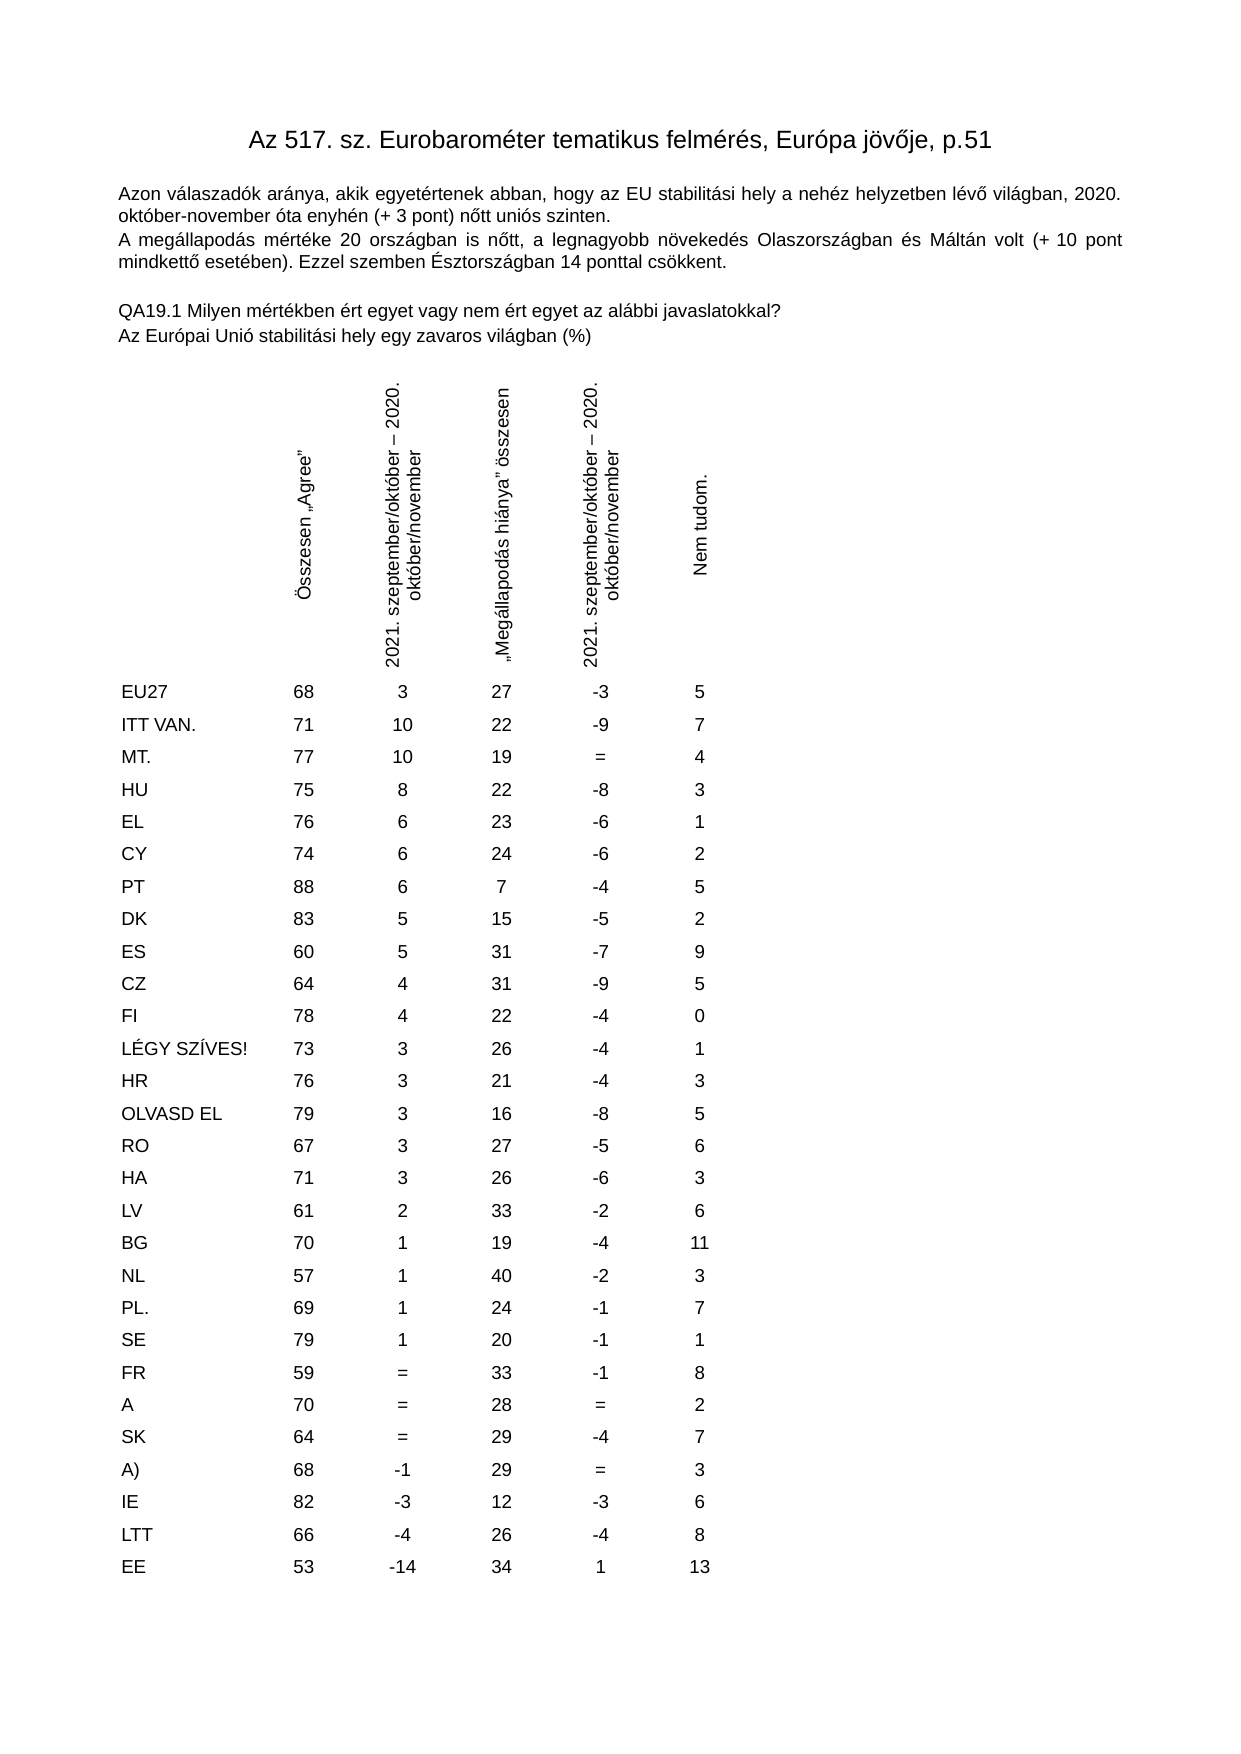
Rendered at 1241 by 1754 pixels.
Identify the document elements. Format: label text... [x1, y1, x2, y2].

table_cell 3 [350, 676, 455, 708]
table_cell 34 [455, 1551, 548, 1583]
table_cell = [350, 1356, 455, 1388]
table_cell 57 [257, 1259, 350, 1291]
table_cell HU [118, 773, 257, 805]
table_cell 6 [350, 838, 455, 870]
table_cell 8 [653, 1518, 746, 1551]
table_cell = [548, 741, 653, 773]
table_cell HA [118, 1162, 257, 1194]
table_cell OLVASD EL [118, 1097, 257, 1129]
table_cell 67 [257, 1129, 350, 1162]
table_cell 27 [455, 1129, 548, 1162]
table_cell 88 [257, 870, 350, 903]
table_cell EE [118, 1551, 257, 1583]
table_cell -3 [350, 1486, 455, 1518]
table_cell -1 [548, 1324, 653, 1356]
table_cell 10 [350, 708, 455, 741]
table_cell PT [118, 870, 257, 903]
table_cell ITT VAN. [118, 708, 257, 741]
table_cell 64 [257, 968, 350, 1000]
table_cell 13 [653, 1551, 746, 1583]
table_cell 74 [257, 838, 350, 870]
table_cell EL [118, 805, 257, 838]
table_cell A) [118, 1453, 257, 1486]
table_cell EU27 [118, 676, 257, 708]
table_header Összesen „Agree” [257, 375, 350, 676]
table_cell HR [118, 1065, 257, 1097]
table_cell 10 [350, 741, 455, 773]
table_cell 53 [257, 1551, 350, 1583]
table_cell 75 [257, 773, 350, 805]
table_cell 27 [455, 676, 548, 708]
table_cell = [350, 1389, 455, 1421]
table_cell 2 [653, 1389, 746, 1421]
table_cell -4 [548, 870, 653, 903]
table_cell 71 [257, 1162, 350, 1194]
table_cell FR [118, 1356, 257, 1388]
table_cell 59 [257, 1356, 350, 1388]
table_cell -6 [548, 838, 653, 870]
table_cell 26 [455, 1518, 548, 1551]
table_cell -1 [548, 1356, 653, 1388]
table_cell 71 [257, 708, 350, 741]
table_cell 1 [350, 1324, 455, 1356]
table_cell ES [118, 935, 257, 967]
table_cell 22 [455, 1000, 548, 1032]
table_cell -9 [548, 968, 653, 1000]
table_cell 29 [455, 1453, 548, 1486]
table_cell 2 [653, 838, 746, 870]
text A megállapodás mértéke 20 országban is nőtt, a legnagyobb növekedés Olaszországban és Máltán volt (+ 10 pont mindkettő esetében). Ezzel szemben Észtországban 14 ponttal csökkent. [118, 229, 1122, 272]
table_cell 68 [257, 676, 350, 708]
text QA19.1 Milyen mértékben ért egyet vagy nem ért egyet az alábbi javaslatokkal? [118, 300, 1122, 322]
table_cell NL [118, 1259, 257, 1291]
text Az Európai Unió stabilitási hely egy zavaros világban (%) [118, 325, 1122, 347]
table_cell 31 [455, 968, 548, 1000]
table_cell -6 [548, 1162, 653, 1194]
table_cell 3 [350, 1032, 455, 1064]
table_cell 4 [350, 968, 455, 1000]
table_cell 1 [350, 1227, 455, 1259]
table_cell 3 [350, 1097, 455, 1129]
table_cell 1 [350, 1291, 455, 1324]
table_cell SK [118, 1421, 257, 1453]
table_cell -8 [548, 773, 653, 805]
table_cell 69 [257, 1291, 350, 1324]
table_cell 40 [455, 1259, 548, 1291]
table_cell 70 [257, 1227, 350, 1259]
table_cell = [548, 1389, 653, 1421]
table_header 2021. szeptember/október – 2020. október/november [350, 375, 455, 676]
table_cell 24 [455, 838, 548, 870]
table_cell 29 [455, 1421, 548, 1453]
table_cell 64 [257, 1421, 350, 1453]
table_cell -5 [548, 903, 653, 935]
table_cell = [548, 1453, 653, 1486]
table_cell 3 [350, 1065, 455, 1097]
table_cell 3 [350, 1129, 455, 1162]
table_cell -4 [548, 1421, 653, 1453]
table_cell -14 [350, 1551, 455, 1583]
table_cell 20 [455, 1324, 548, 1356]
table_cell 6 [653, 1486, 746, 1518]
table_cell 3 [350, 1162, 455, 1194]
table_cell 5 [653, 870, 746, 903]
table_cell 1 [548, 1551, 653, 1583]
table_cell IE [118, 1486, 257, 1518]
table_cell -4 [548, 1065, 653, 1097]
table_cell 82 [257, 1486, 350, 1518]
table_cell 22 [455, 708, 548, 741]
table_cell 22 [455, 773, 548, 805]
table_cell 76 [257, 805, 350, 838]
table_cell LÉGY SZÍVES! [118, 1032, 257, 1064]
table_cell 6 [653, 1194, 746, 1227]
table_header 2021. szeptember/október – 2020. október/november [548, 375, 653, 676]
table_cell 7 [653, 1291, 746, 1324]
text Azon válaszadók aránya, akik egyetértenek abban, hogy az EU stabilitási hely a nehéz helyzetben lévő világban, 2020. október-november óta enyhén (+ 3 pont) nőtt uniós szinten. [118, 183, 1122, 226]
table_cell 23 [455, 805, 548, 838]
table_cell 3 [653, 1162, 746, 1194]
table_cell 24 [455, 1291, 548, 1324]
table_cell CZ [118, 968, 257, 1000]
table_cell -4 [548, 1032, 653, 1064]
table_cell -3 [548, 1486, 653, 1518]
table_cell PL. [118, 1291, 257, 1324]
table_cell DK [118, 903, 257, 935]
table_cell 1 [653, 1032, 746, 1064]
table_cell 19 [455, 741, 548, 773]
table_cell 5 [350, 903, 455, 935]
table_cell 6 [653, 1129, 746, 1162]
table_cell 5 [653, 676, 746, 708]
table_cell 0 [653, 1000, 746, 1032]
table_cell 68 [257, 1453, 350, 1486]
table_cell 6 [350, 805, 455, 838]
table_cell 1 [653, 805, 746, 838]
table_cell RO [118, 1129, 257, 1162]
table_cell 3 [653, 773, 746, 805]
table_cell 61 [257, 1194, 350, 1227]
table_cell 77 [257, 741, 350, 773]
table_cell 7 [455, 870, 548, 903]
table_cell 33 [455, 1194, 548, 1227]
table_cell -6 [548, 805, 653, 838]
table_cell 8 [350, 773, 455, 805]
table_cell = [350, 1421, 455, 1453]
table_cell 28 [455, 1389, 548, 1421]
table_cell 33 [455, 1356, 548, 1388]
table_cell -1 [548, 1291, 653, 1324]
table_cell 26 [455, 1032, 548, 1064]
table_cell 60 [257, 935, 350, 967]
table_cell 15 [455, 903, 548, 935]
table_cell 1 [350, 1259, 455, 1291]
table_cell 7 [653, 1421, 746, 1453]
table_cell -5 [548, 1129, 653, 1162]
table_header Nem tudom. [653, 375, 746, 676]
table_cell -7 [548, 935, 653, 967]
table_cell 19 [455, 1227, 548, 1259]
table_cell 26 [455, 1162, 548, 1194]
table_cell -4 [350, 1518, 455, 1551]
table_cell -2 [548, 1194, 653, 1227]
table_cell -3 [548, 676, 653, 708]
table_cell SE [118, 1324, 257, 1356]
table_cell 3 [653, 1453, 746, 1486]
table_cell 2 [653, 903, 746, 935]
table_header [118, 375, 257, 676]
table_cell 78 [257, 1000, 350, 1032]
table_cell -1 [350, 1453, 455, 1486]
table_cell -8 [548, 1097, 653, 1129]
table_cell 1 [653, 1324, 746, 1356]
table_cell LV [118, 1194, 257, 1227]
table_cell 70 [257, 1389, 350, 1421]
table_cell 5 [653, 1097, 746, 1129]
table_cell 31 [455, 935, 548, 967]
table_cell BG [118, 1227, 257, 1259]
table_cell -4 [548, 1227, 653, 1259]
table_cell 73 [257, 1032, 350, 1064]
table_cell CY [118, 838, 257, 870]
table_cell 4 [653, 741, 746, 773]
table_cell -4 [548, 1518, 653, 1551]
table_cell 66 [257, 1518, 350, 1551]
table_cell FI [118, 1000, 257, 1032]
table_header „Megállapodás hiánya” összesen [455, 375, 548, 676]
table_cell -2 [548, 1259, 653, 1291]
table_cell A [118, 1389, 257, 1421]
table_cell 11 [653, 1227, 746, 1259]
table_cell 9 [653, 935, 746, 967]
table_cell 2 [350, 1194, 455, 1227]
table_cell 8 [653, 1356, 746, 1388]
table_cell 6 [350, 870, 455, 903]
table_cell 12 [455, 1486, 548, 1518]
table_cell 79 [257, 1097, 350, 1129]
table_cell 76 [257, 1065, 350, 1097]
table_cell 7 [653, 708, 746, 741]
table_cell LTT [118, 1518, 257, 1551]
table_cell 5 [350, 935, 455, 967]
table_cell MT. [118, 741, 257, 773]
table_cell 83 [257, 903, 350, 935]
table_cell 21 [455, 1065, 548, 1097]
table_cell 16 [455, 1097, 548, 1129]
table_cell -4 [548, 1000, 653, 1032]
table_cell 3 [653, 1259, 746, 1291]
table_cell 4 [350, 1000, 455, 1032]
table_cell 5 [653, 968, 746, 1000]
table_cell -9 [548, 708, 653, 741]
table_cell 3 [653, 1065, 746, 1097]
table_cell 79 [257, 1324, 350, 1356]
